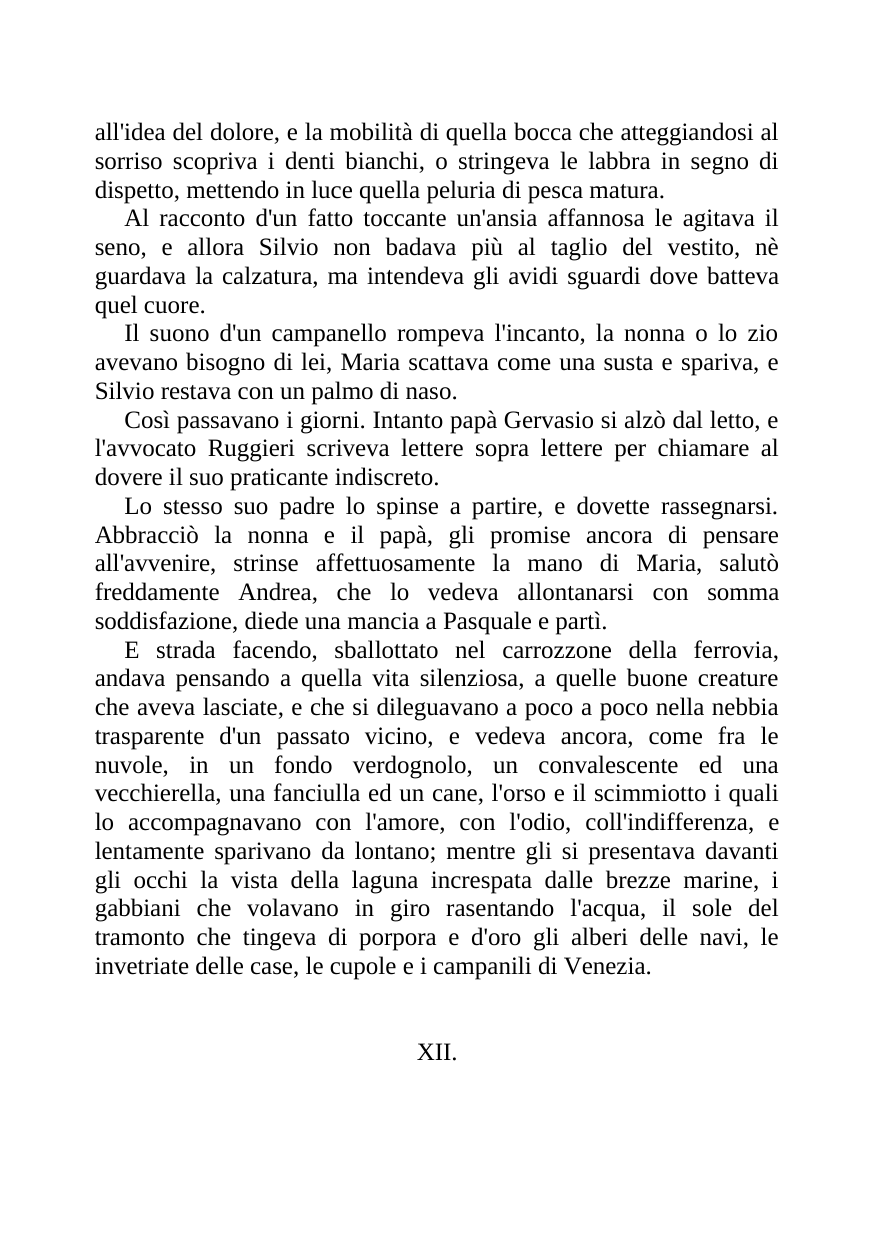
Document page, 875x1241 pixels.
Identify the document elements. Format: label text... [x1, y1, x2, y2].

text E strada facendo, sballottato nel carrozzone della ferrovia, andava pensando a quella vita silenziosa, a quelle buone creature che aveva lasciate, e che si dileguavano a poco a poco nella nebbia trasparente d'un passato vicino, e vedeva ancora, come fra le nuvole, in un fondo verdognolo, un convalescente ed una vecchierella, una fanciulla ed un cane, l'orso e il scimmiotto i quali lo accompagnavano con l'amore, con l'odio, coll'indifferenza, e lentamente sparivano da lontano; mentre gli si presentava davanti gli occhi la vista della laguna increspata dalle brezze marine, i gabbiani che volavano in giro rasentando l'acqua, il sole del tramonto che tingeva di porpora e d'oro gli alberi delle navi, le invetriate delle case, le cupole e i campanili di Venezia. [94, 635, 779, 980]
text XII. [94, 1037, 779, 1066]
text Il suono d'un campanello rompeva l'incanto, la nonna o lo zio avevano bisogno di lei, Maria scattava come una susta e spariva, e Silvio restava con un palmo di naso. [94, 318, 779, 405]
text Così passavano i giorni. Intanto papà Gervasio si alzò dal letto, e l'avvocato Ruggieri scriveva lettere sopra lettere per chiamare al dovere il suo praticante indiscreto. [94, 405, 779, 491]
text Al racconto d'un fatto toccante un'ansia affannosa le agitava il seno, e allora Silvio non badava più al taglio del vestito, nè guardava la calzatura, ma intendeva gli avidi sguardi dove batteva quel cuore. [94, 203, 779, 318]
text Lo stesso suo padre lo spinse a partire, e dovette rassegnarsi. Abbracciò la nonna e il papà, gli promise ancora di pensare all'avvenire, strinse affettuosamente la mano di Maria, salutò freddamente Andrea, che lo vedeva allontanarsi con somma soddisfazione, diede una mancia a Pasquale e partì. [94, 491, 779, 635]
text all'idea del dolore, e la mobilità di quella bocca che atteggiandosi al sorriso scopriva i denti bianchi, o stringeva le labbra in segno di dispetto, mettendo in luce quella peluria di pesca matura. [94, 117, 779, 203]
